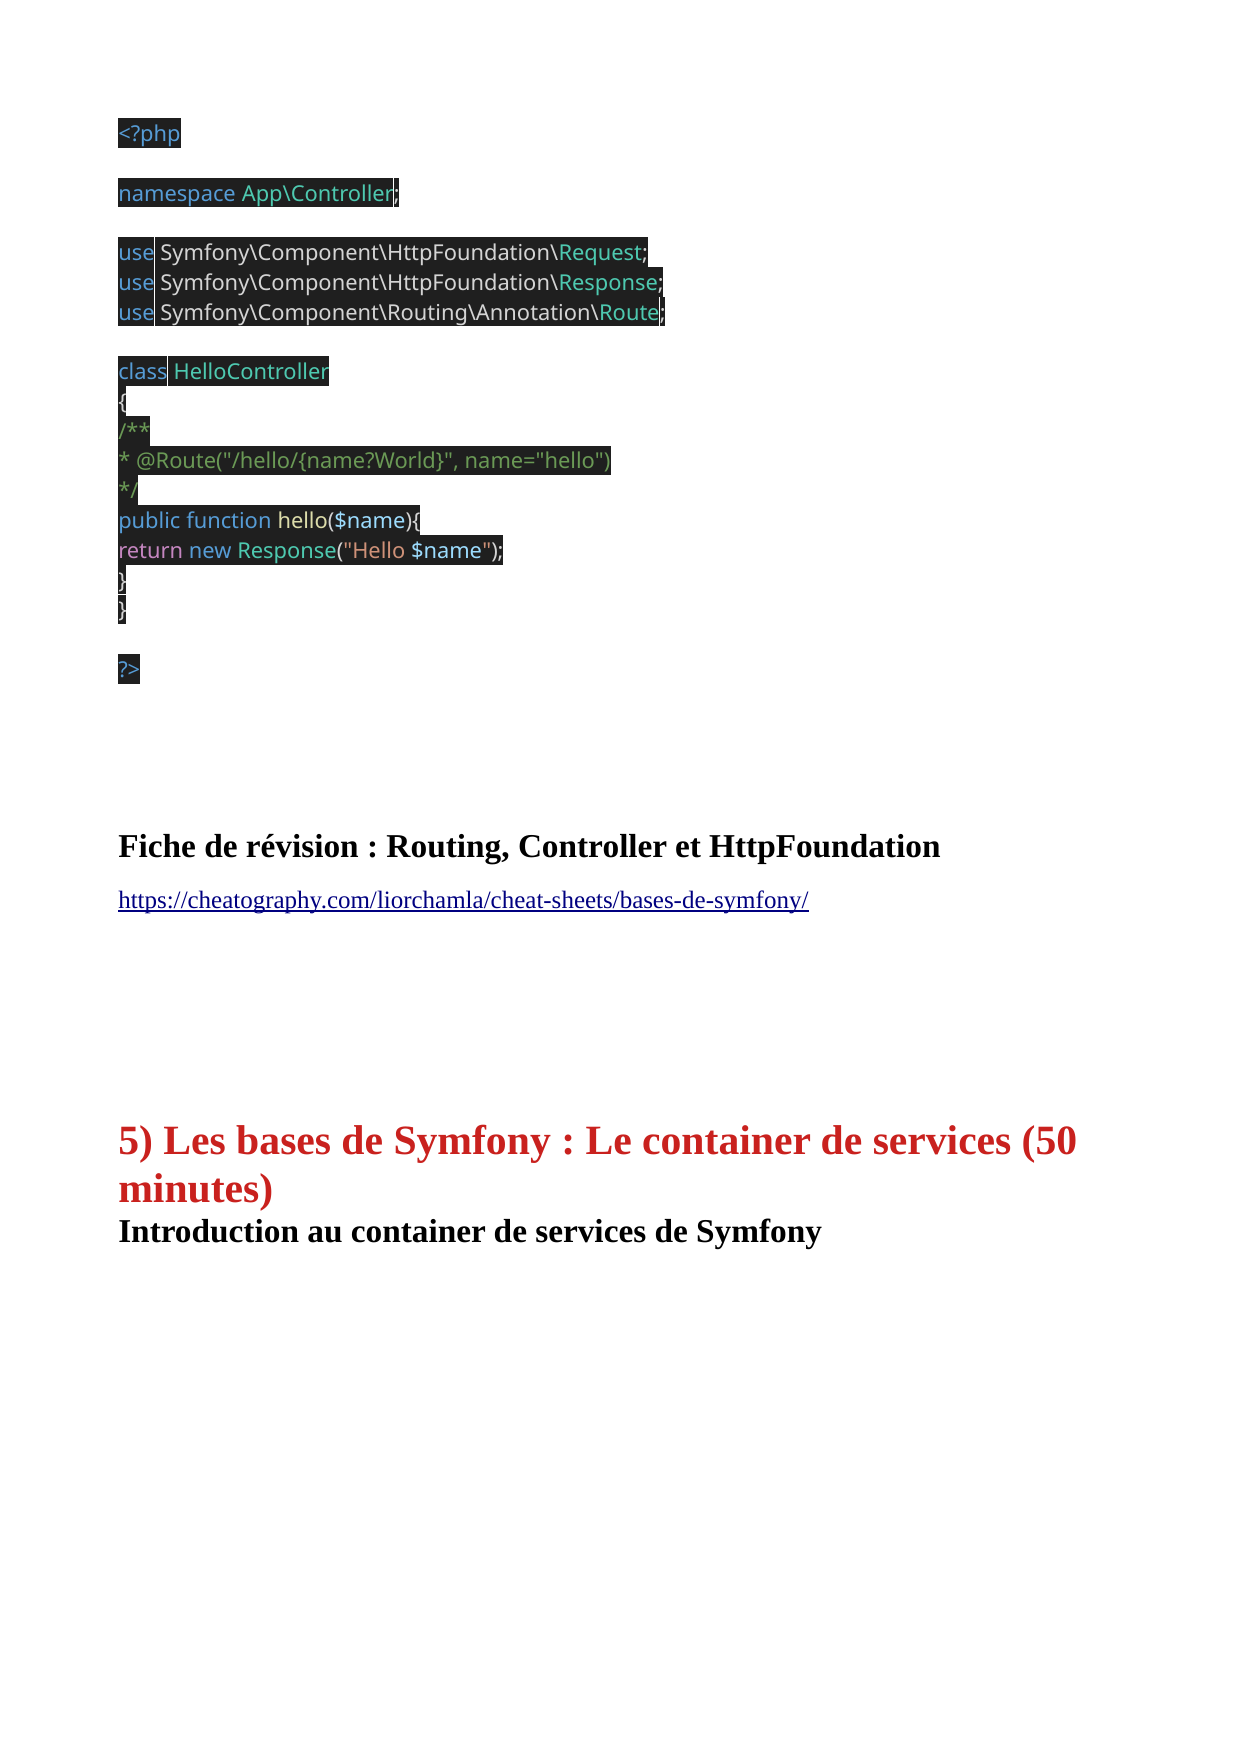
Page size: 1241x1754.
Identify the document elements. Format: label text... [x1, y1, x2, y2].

text namespace App\Controller; [118, 178, 1122, 207]
text Fiche de révision : Routing, Controller et HttpFoundation [118, 827, 1122, 865]
text use Symfony\Component\HttpFoundation\Request; [118, 237, 1122, 267]
text * @Route("/hello/{name?World}", name="hello") [118, 446, 1122, 475]
text { [118, 386, 1122, 416]
text } [118, 594, 1122, 624]
text 5) Les bases de Symfony : Le container de services (50 minutes) [118, 1115, 1122, 1211]
text /** [118, 416, 1122, 446]
text ?> [118, 654, 1122, 684]
text Introduction au container de services de Symfony [118, 1211, 1122, 1249]
text class HelloController [118, 356, 1122, 386]
text } [118, 565, 1122, 594]
text use Symfony\Component\Routing\Annotation\Route; [118, 297, 1122, 326]
text public function hello($name){ [118, 505, 1122, 535]
text <?php [118, 118, 1122, 148]
text return new Response("Hello $name"); [118, 535, 1122, 565]
text use Symfony\Component\HttpFoundation\Response; [118, 267, 1122, 297]
text https://cheatography.com/liorchamla/cheat-sheets/bases-de-symfony/ [118, 885, 1122, 914]
text */ [118, 475, 1122, 505]
